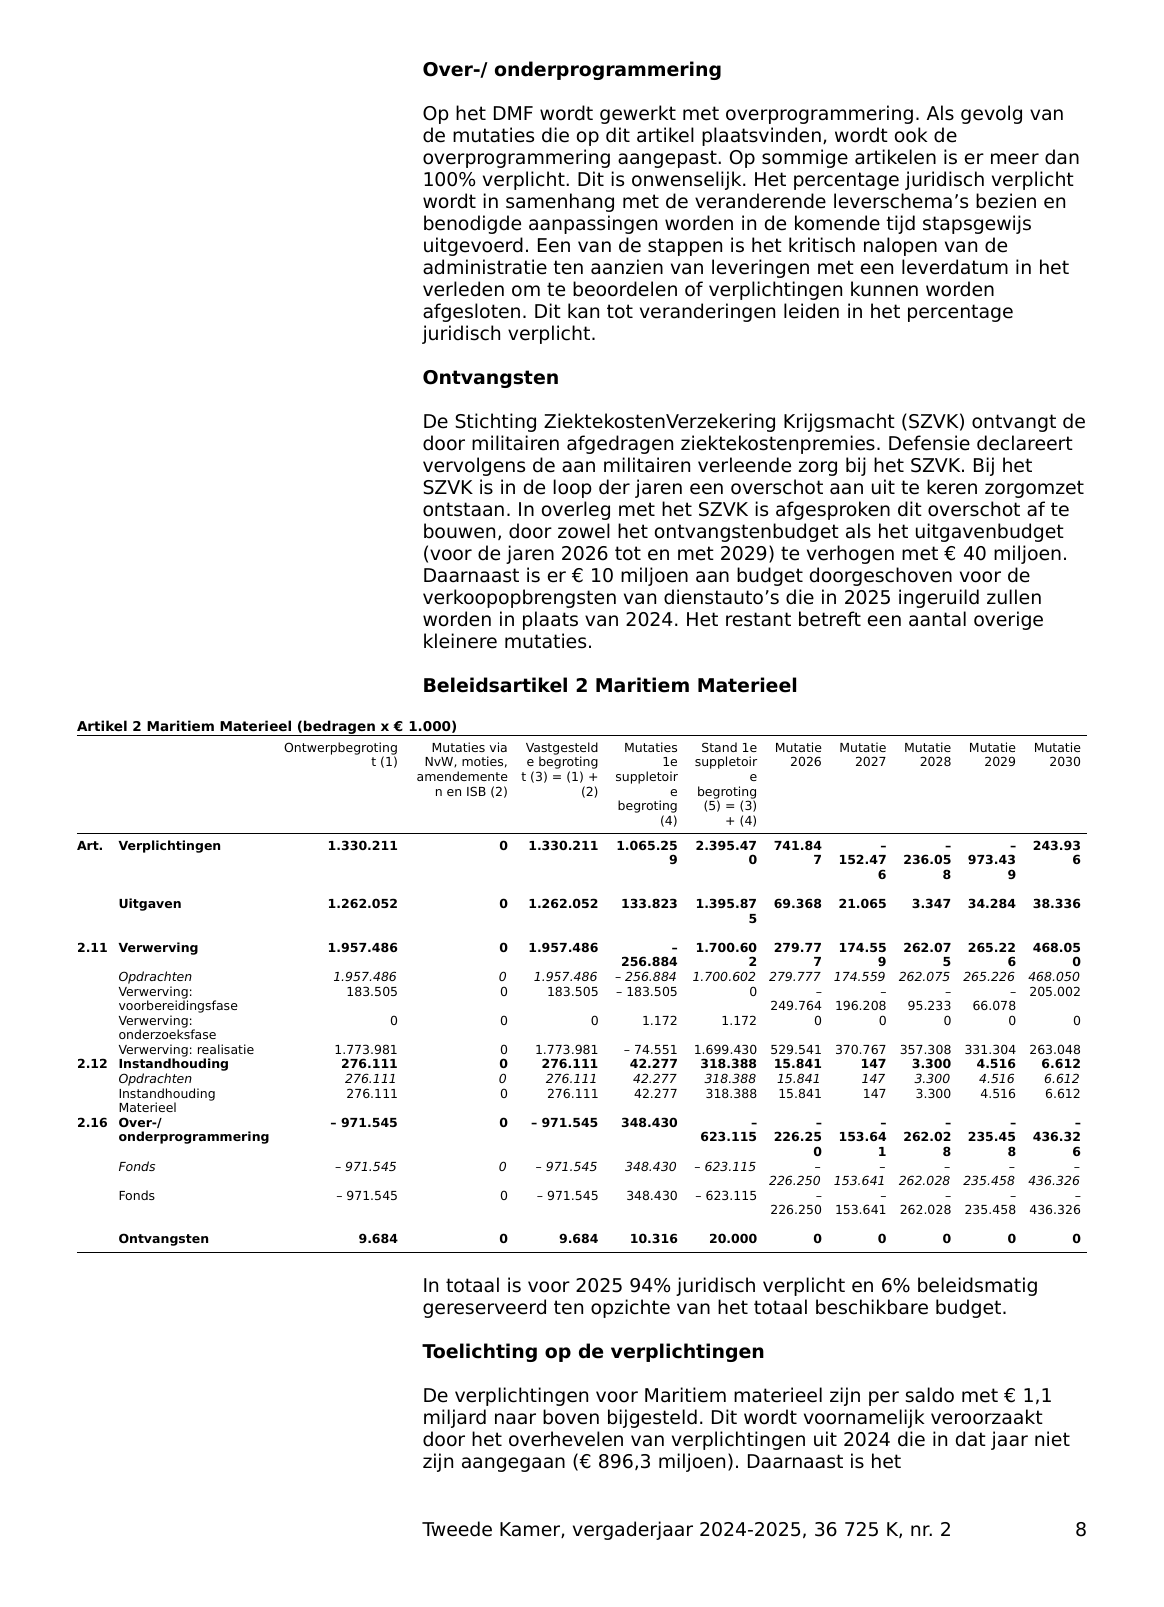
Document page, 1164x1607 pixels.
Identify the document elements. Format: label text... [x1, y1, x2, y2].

table_cell – 226.250 [763, 1116, 828, 1159]
table_cell 0 [763, 1014, 828, 1043]
table_cell [892, 1218, 957, 1232]
table_cell 529.541 [763, 1043, 828, 1057]
table_cell 0 [514, 1014, 604, 1043]
table_cell 265.226 [957, 941, 1022, 970]
table_cell 147 [828, 1057, 892, 1072]
table_cell 276.111 [514, 1057, 604, 1072]
table_cell 1.065.259 [604, 834, 683, 882]
table_cell 1.262.052 [278, 897, 404, 926]
table_cell – 623.115 [684, 1159, 763, 1188]
table_cell – 973.439 [957, 834, 1022, 882]
table_cell 0 [404, 1057, 514, 1072]
table_cell – 226.250 [763, 1159, 828, 1188]
table_cell – 196.208 [828, 984, 892, 1013]
table_cell 1.330.211 [514, 834, 604, 882]
text Op het DMF wordt gewerkt met overprogrammering. Als gevolg van de mutaties die op dit artikel plaatsvinden, wordt ook de overprogrammering aangepast. Op sommige artikelen is er meer dan 100% verplicht. Dit is onwenselijk. Het percentage juridisch verplicht wordt in samenhang met de veranderende leverschema’s bezien en benodigde aanpassingen worden in de komende tijd stapsgewijs uitgevoerd. Een van de stappen is het kritisch nalopen van de administratie ten aanzien van leveringen met een leverdatum in het verleden om te beoordelen of verplichtingen kunnen worden afgesloten. Dit kan tot veranderingen leiden in het percentage juridisch verplicht. [422, 103, 1087, 345]
table_cell Fonds [112, 1189, 277, 1218]
table_cell 0 [404, 1159, 514, 1188]
table_cell 265.226 [957, 970, 1022, 984]
table_cell 0 [404, 834, 514, 882]
table_cell [1022, 926, 1087, 941]
table_cell 15.841 [763, 1072, 828, 1086]
subtitle Over-/ onderprogrammering [422, 59, 1087, 81]
table_cell – 95.233 [892, 984, 957, 1013]
table_cell 318.388 [684, 1086, 763, 1116]
table_cell 20.000 [684, 1232, 763, 1252]
table_cell 468.050 [1022, 970, 1087, 984]
table_cell 276.111 [278, 1086, 404, 1116]
table_cell – 971.545 [514, 1116, 604, 1159]
table_cell 0 [892, 1014, 957, 1043]
table_cell Verwerving: onderzoeksfase [112, 1014, 277, 1043]
table_cell 370.767 [828, 1043, 892, 1057]
table_cell [77, 897, 112, 926]
table_cell [892, 926, 957, 941]
table_cell 1.957.486 [278, 941, 404, 970]
table_cell [763, 1218, 828, 1232]
table_cell Over-/ onderprogrammering [112, 1116, 277, 1159]
table_cell 3.300 [892, 1057, 957, 1072]
table_cell 0 [404, 1072, 514, 1086]
text De verplichtingen voor Maritiem materieel zijn per saldo met € 1,1 miljard naar boven bijgesteld. Dit wordt voornamelijk veroorzaakt door het overhevelen van verplichtingen uit 2024 die in dat jaar niet zijn aangegaan (€ 896,3 miljoen). Daarnaast is het [422, 1385, 1087, 1473]
table_cell 357.308 [892, 1043, 957, 1057]
table_cell [514, 926, 604, 941]
table_cell – 623.115 [684, 1189, 763, 1218]
table_cell [77, 736, 112, 833]
table_cell 0 [892, 1232, 957, 1252]
table_cell 276.111 [514, 1086, 604, 1116]
table_cell [1022, 882, 1087, 897]
table_cell Verwerving: voorbereidingsfase [112, 984, 277, 1013]
table_cell [278, 1218, 404, 1232]
table_cell [112, 1218, 277, 1232]
table_cell [404, 926, 514, 941]
table_cell 1.330.211 [278, 834, 404, 882]
table_cell [957, 882, 1022, 897]
table_cell 183.505 [278, 984, 404, 1013]
table_cell Mutatie 2026 [763, 736, 828, 833]
table_cell 69.368 [763, 897, 828, 926]
table_cell Mutaties via NvW, moties, amendementen en ISB (2) [404, 736, 514, 833]
table_cell – 152.476 [828, 834, 892, 882]
table_cell 0 [404, 941, 514, 970]
table_cell Vastgestelde begroting t (3) = (1) + (2) [514, 736, 604, 833]
table_cell – 256.884 [604, 970, 683, 984]
table_cell [77, 1014, 112, 1043]
table_cell 1.700.602 [684, 941, 763, 970]
table_cell [684, 1218, 763, 1232]
table_cell [278, 926, 404, 941]
table_cell 262.075 [892, 941, 957, 970]
table_cell Mutatie 2029 [957, 736, 1022, 833]
table_cell Uitgaven [112, 897, 277, 926]
table_cell 3.300 [892, 1086, 957, 1116]
table_cell [77, 1072, 112, 1086]
table_cell 10.316 [604, 1232, 683, 1252]
table_cell – 623.115 [684, 1116, 763, 1159]
table_cell 1.395.875 [684, 897, 763, 926]
table_cell 1.262.052 [514, 897, 604, 926]
table_cell 42.277 [604, 1086, 683, 1116]
table_cell Verwerving: realisatie [112, 1043, 277, 1057]
table_cell – 436.326 [1022, 1116, 1087, 1159]
table_cell – 236.058 [892, 834, 957, 882]
table_cell 0 [404, 897, 514, 926]
table_cell 348.430 [604, 1189, 683, 1218]
table_cell 0 [404, 1014, 514, 1043]
table_cell [684, 926, 763, 941]
table_cell – 74.551 [604, 1043, 683, 1057]
table_cell – 971.545 [514, 1159, 604, 1188]
table_cell 15.841 [763, 1086, 828, 1116]
table_cell 2.11 [77, 941, 112, 970]
table_cell 3.300 [892, 1072, 957, 1086]
table_cell Verwerving [112, 941, 277, 970]
table_cell 1.700.602 [684, 970, 763, 984]
table_cell 0 [828, 1232, 892, 1252]
table_cell 348.430 [604, 1116, 683, 1159]
table_cell 205.002 [1022, 984, 1087, 1013]
table_cell 0 [278, 1014, 404, 1043]
table_cell 6.612 [1022, 1057, 1087, 1072]
table_cell [77, 1232, 112, 1252]
table_cell 34.284 [957, 897, 1022, 926]
table_cell [604, 926, 683, 941]
table_cell 15.841 [763, 1057, 828, 1072]
subtitle Ontvangsten [422, 367, 1087, 389]
table_cell 3.347 [892, 897, 957, 926]
table_cell [604, 882, 683, 897]
table_cell – 235.458 [957, 1116, 1022, 1159]
table_cell Instandhouding Materieel [112, 1086, 277, 1116]
table_cell 133.823 [604, 897, 683, 926]
table_cell 9.684 [278, 1232, 404, 1252]
table_cell 0 [404, 970, 514, 984]
table_cell 2.16 [77, 1116, 112, 1159]
table_cell [77, 882, 112, 897]
table_cell 318.388 [684, 1057, 763, 1072]
table_cell [514, 882, 604, 897]
subtitle Toelichting op de verplichtingen [422, 1341, 1087, 1363]
table_cell 1.172 [684, 1014, 763, 1043]
table_cell – 249.764 [763, 984, 828, 1013]
table_cell 147 [828, 1086, 892, 1116]
table_cell [112, 736, 277, 833]
table_cell 468.050 [1022, 941, 1087, 970]
table_cell [77, 1218, 112, 1232]
table_cell Ontwerpbegroting t (1) [278, 736, 404, 833]
table_cell Stand 1e suppletoire begroting (5) = (3) + (4) [684, 736, 763, 833]
table_cell [278, 882, 404, 897]
table_cell 174.559 [828, 941, 892, 970]
table_cell 0 [404, 984, 514, 1013]
table_cell 263.048 [1022, 1043, 1087, 1057]
table_cell [77, 970, 112, 984]
table_cell 1.773.981 [514, 1043, 604, 1057]
table_cell [77, 926, 112, 941]
table_cell 147 [828, 1072, 892, 1086]
table_cell 276.111 [278, 1072, 404, 1086]
table_cell 6.612 [1022, 1072, 1087, 1086]
table_cell – 262.028 [892, 1189, 957, 1218]
table_cell [514, 1218, 604, 1232]
table_cell 21.065 [828, 897, 892, 926]
table_cell 4.516 [957, 1072, 1022, 1086]
table_cell – 226.250 [763, 1189, 828, 1218]
table_cell [77, 1189, 112, 1218]
table_cell [828, 926, 892, 941]
table_cell Fonds [112, 1159, 277, 1188]
table_cell 276.111 [514, 1072, 604, 1086]
table_cell 2.12 [77, 1057, 112, 1072]
table_cell – 971.545 [278, 1159, 404, 1188]
table_cell [763, 882, 828, 897]
table_cell Mutatie 2028 [892, 736, 957, 833]
table_cell [112, 926, 277, 941]
table_cell 348.430 [604, 1159, 683, 1188]
table_cell 0 [404, 1189, 514, 1218]
table_cell 0 [1022, 1232, 1087, 1252]
table_cell [892, 882, 957, 897]
table_cell 1.172 [604, 1014, 683, 1043]
table_cell 262.075 [892, 970, 957, 984]
table_cell – 262.028 [892, 1159, 957, 1188]
table_cell 331.304 [957, 1043, 1022, 1057]
table_cell [77, 1159, 112, 1188]
subtitle Beleidsartikel 2 Maritiem Materieel [422, 675, 1087, 697]
table_cell Instandhouding [112, 1057, 277, 1072]
table_cell [957, 926, 1022, 941]
table_cell Mutatie 2027 [828, 736, 892, 833]
table_cell – 235.458 [957, 1159, 1022, 1188]
table_cell [763, 926, 828, 941]
table_cell [957, 1218, 1022, 1232]
table_cell 183.505 [514, 984, 604, 1013]
table_cell 741.847 [763, 834, 828, 882]
table_cell 2.395.470 [684, 834, 763, 882]
table_cell 42.277 [604, 1072, 683, 1086]
table_cell 1.957.486 [278, 970, 404, 984]
table_cell [112, 882, 277, 897]
table_cell Art. [77, 834, 112, 882]
table_cell [604, 1218, 683, 1232]
table_cell [828, 1218, 892, 1232]
table_cell – 262.028 [892, 1116, 957, 1159]
table_cell – 436.326 [1022, 1159, 1087, 1188]
table_cell – 183.505 [604, 984, 683, 1013]
table_cell 0 [1022, 1014, 1087, 1043]
table_cell 38.336 [1022, 897, 1087, 926]
table_cell – 153.641 [828, 1116, 892, 1159]
table_cell Verplichtingen [112, 834, 277, 882]
table_cell 0 [684, 984, 763, 1013]
table_cell Mutaties 1e suppletoire begroting (4) [604, 736, 683, 833]
table_cell – 436.326 [1022, 1189, 1087, 1218]
table_cell [404, 882, 514, 897]
table_cell [1022, 1218, 1087, 1232]
table_cell [77, 1043, 112, 1057]
table_cell 276.111 [278, 1057, 404, 1072]
table_cell – 971.545 [514, 1189, 604, 1218]
table_cell – 153.641 [828, 1159, 892, 1188]
table_cell – 256.884 [604, 941, 683, 970]
table_cell 243.936 [1022, 834, 1087, 882]
table_cell Mutatie 2030 [1022, 736, 1087, 833]
table_cell 279.777 [763, 970, 828, 984]
table_cell – 235.458 [957, 1189, 1022, 1218]
table_cell 0 [404, 1116, 514, 1159]
table_cell 1.699.430 [684, 1043, 763, 1057]
table_cell 174.559 [828, 970, 892, 984]
table_header Artikel 2 Maritiem Materieel (bedragen x € 1.000) [77, 719, 1087, 735]
table_cell 1.957.486 [514, 970, 604, 984]
table_cell 0 [957, 1014, 1022, 1043]
text In totaal is voor 2025 94% juridisch verplicht en 6% beleidsmatig gereserveerd ten opzichte van het totaal beschikbare budget. [422, 1275, 1087, 1319]
table_cell [404, 1218, 514, 1232]
table_cell 4.516 [957, 1086, 1022, 1116]
table_cell [77, 984, 112, 1013]
table_cell – 66.078 [957, 984, 1022, 1013]
table_cell – 971.545 [278, 1189, 404, 1218]
table_cell – 971.545 [278, 1116, 404, 1159]
table_cell 279.777 [763, 941, 828, 970]
table_cell 6.612 [1022, 1086, 1087, 1116]
table_cell – 153.641 [828, 1189, 892, 1218]
table_cell 1.773.981 [278, 1043, 404, 1057]
table_cell Ontvangsten [112, 1232, 277, 1252]
table_cell 0 [828, 1014, 892, 1043]
table_cell 9.684 [514, 1232, 604, 1252]
table_cell 42.277 [604, 1057, 683, 1072]
table_cell Opdrachten [112, 1072, 277, 1086]
table_cell 318.388 [684, 1072, 763, 1086]
table_cell 0 [404, 1086, 514, 1116]
table_cell 0 [763, 1232, 828, 1252]
table_cell 0 [404, 1232, 514, 1252]
table_cell 1.957.486 [514, 941, 604, 970]
table_cell [828, 882, 892, 897]
table_cell 4.516 [957, 1057, 1022, 1072]
table_cell 0 [957, 1232, 1022, 1252]
table_cell [77, 1086, 112, 1116]
table_cell Opdrachten [112, 970, 277, 984]
table_cell 0 [404, 1043, 514, 1057]
text De Stichting ZiektekostenVerzekering Krijgsmacht (SZVK) ontvangt de door militairen afgedragen ziektekostenpremies. Defensie declareert vervolgens de aan militairen verleende zorg bij het SZVK. Bij het SZVK is in de loop der jaren een overschot aan uit te keren zorgomzet ontstaan. In overleg met het SZVK is afgesproken dit overschot af te bouwen, door zowel het ontvangstenbudget als het uitgavenbudget (voor de jaren 2026 tot en met 2029) te verhogen met € 40 miljoen. Daarnaast is er € 10 miljoen aan budget doorgeschoven voor de verkoopopbrengsten van dienstauto’s die in 2025 ingeruild zullen worden in plaats van 2024. Het restant betreft een aantal overige kleinere mutaties. [422, 411, 1087, 653]
table_cell [684, 882, 763, 897]
